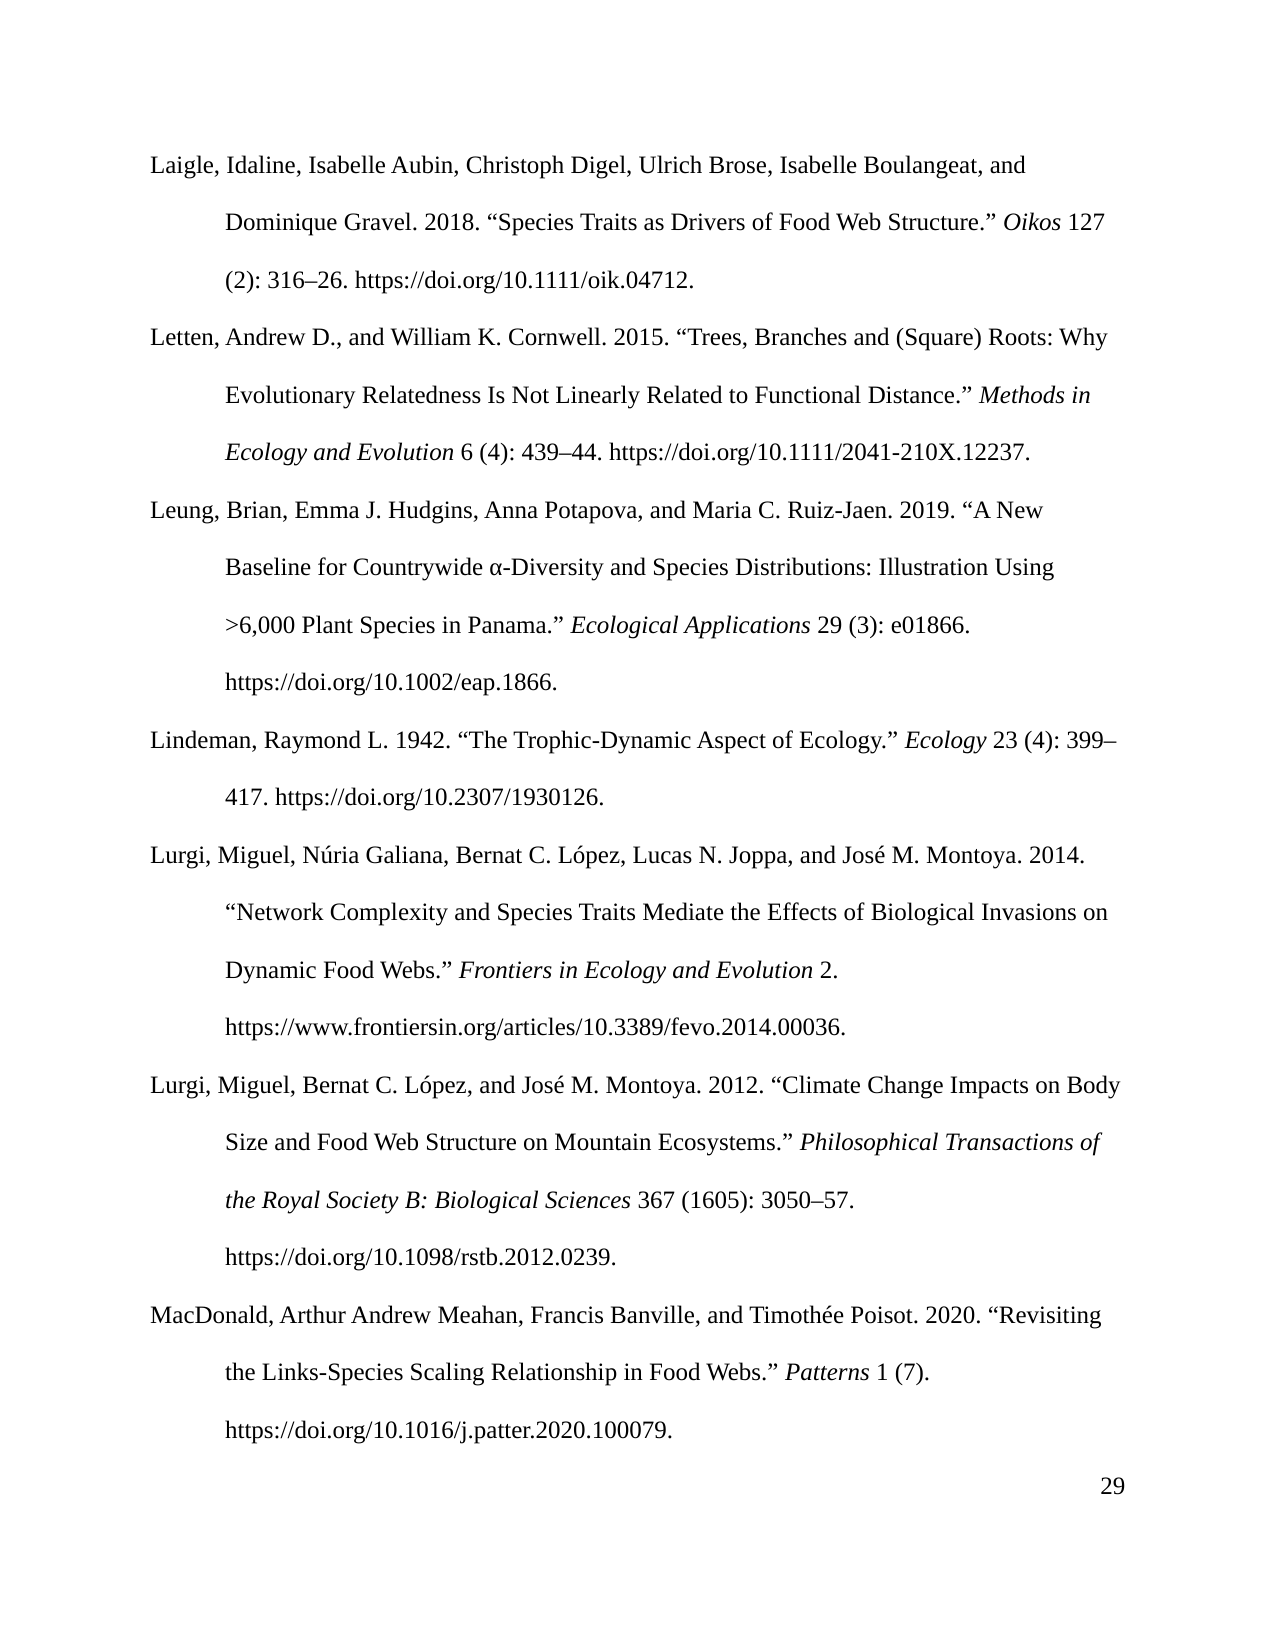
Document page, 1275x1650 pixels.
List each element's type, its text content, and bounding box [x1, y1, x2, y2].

text Lurgi, Miguel, Bernat C. López, and José M. Montoya. 2012. “Climate Change Impacts on Body Size and Food Web Structure on Mountain Ecosystems.” Philosophical Transactions of the Royal Society B: Biological Sciences 367 (1605): 3050–57. https://doi.org/10.1098/rstb.2012.0239. [150, 1070, 1125, 1271]
text MacDonald, Arthur Andrew Meahan, Francis Banville, and Timothée Poisot. 2020. “Revisiting the Links-Species Scaling Relationship in Food Webs.” Patterns 1 (7). https://doi.org/10.1016/j.patter.2020.100079. [150, 1300, 1125, 1444]
text Leung, Brian, Emma J. Hudgins, Anna Potapova, and Maria C. Ruiz-Jaen. 2019. “A New Baseline for Countrywide α-Diversity and Species Distributions: Illustration Using >6,000 Plant Species in Panama.” Ecological Applications 29 (3): e01866. https://doi.org/10.1002/eap.1866. [150, 495, 1125, 696]
text Lurgi, Miguel, Núria Galiana, Bernat C. López, Lucas N. Joppa, and José M. Montoya. 2014. “Network Complexity and Species Traits Mediate the Effects of Biological Invasions on Dynamic Food Webs.” Frontiers in Ecology and Evolution 2. https://www.frontiersin.org/articles/10.3389/fevo.2014.00036. [150, 840, 1125, 1041]
text Letten, Andrew D., and William K. Cornwell. 2015. “Trees, Branches and (Square) Roots: Why Evolutionary Relatedness Is Not Linearly Related to Functional Distance.” Methods in Ecology and Evolution 6 (4): 439–44. https://doi.org/10.1111/2041-210X.12237. [150, 322, 1125, 466]
text Laigle, Idaline, Isabelle Aubin, Christoph Digel, Ulrich Brose, Isabelle Boulangeat, and Dominique Gravel. 2018. “Species Traits as Drivers of Food Web Structure.” Oikos 127 (2): 316–26. https://doi.org/10.1111/oik.04712. [150, 150, 1125, 294]
text Lindeman, Raymond L. 1942. “The Trophic-Dynamic Aspect of Ecology.” Ecology 23 (4): 399–417. https://doi.org/10.2307/1930126. [150, 725, 1125, 811]
